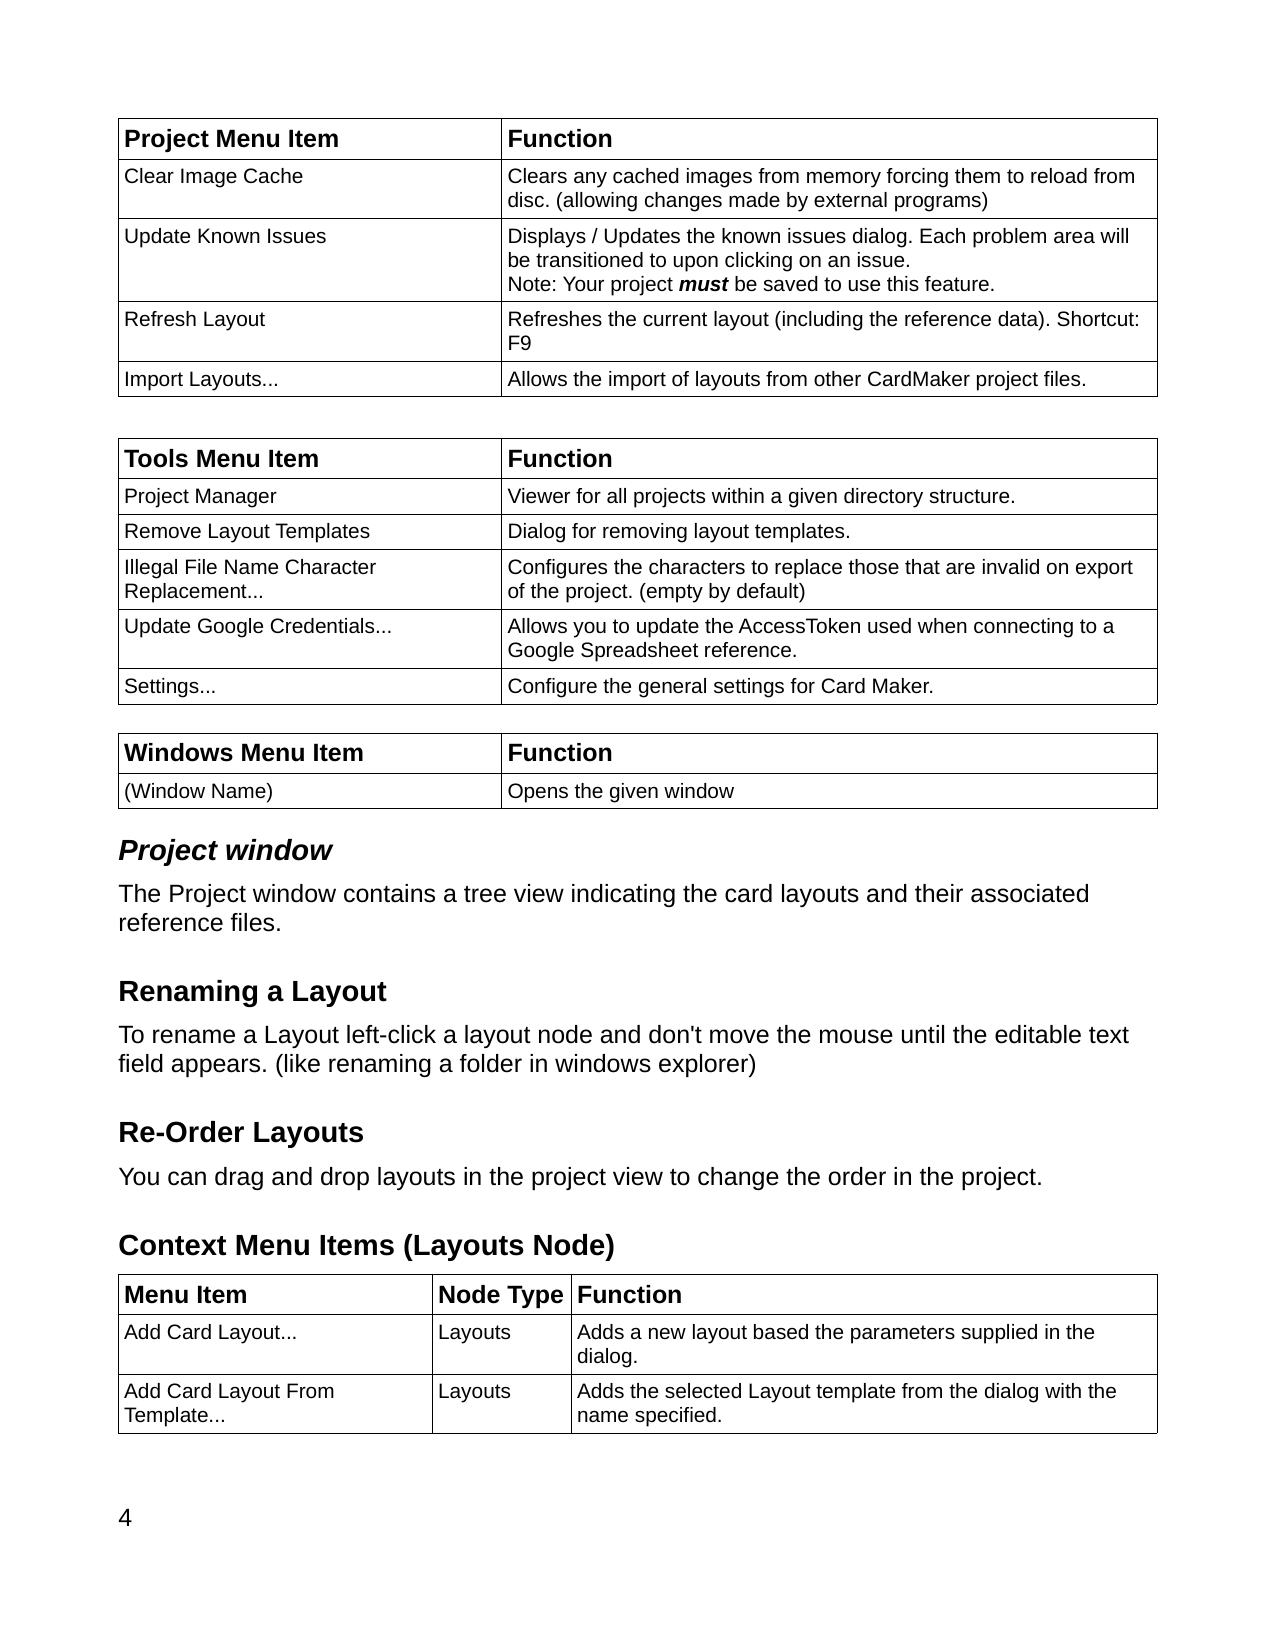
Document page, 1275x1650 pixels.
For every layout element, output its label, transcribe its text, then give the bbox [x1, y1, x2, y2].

table_cell Configures the characters to replace those that are invalid on export of the project. (empty by default) [502, 550, 1157, 608]
table_cell Add Card Layout From Template... [119, 1375, 432, 1433]
table_cell Import Layouts... [119, 362, 501, 396]
table_cell Clears any cached images from memory forcing them to reload from disc. (allowing changes made by external programs) [502, 160, 1157, 218]
subtitle Project window [118, 833, 1157, 867]
subtitle Renaming a Layout [118, 974, 1157, 1008]
table_cell Allows you to update the AccessToken used when connecting to a Google Spreadsheet reference. [502, 610, 1157, 668]
table_cell Displays / Updates the known issues dialog. Each problem area will be transitioned to upon clicking on an issue. Note: Your project must be saved to use this feature. [502, 219, 1157, 301]
table_header Windows Menu Item [119, 734, 501, 773]
table_cell Project Manager [119, 479, 501, 513]
subtitle Re-Order Layouts [118, 1115, 1157, 1149]
table_cell Refresh Layout [119, 302, 501, 361]
table_cell Layouts [433, 1315, 571, 1373]
table_cell Adds a new layout based the parameters supplied in the dialog. [572, 1315, 1157, 1373]
table_header Function [572, 1275, 1157, 1314]
table_cell Refreshes the current layout (including the reference data). Shortcut: F9 [502, 302, 1157, 361]
table_cell Update Google Credentials... [119, 610, 501, 668]
table_cell Clear Image Cache [119, 160, 501, 218]
table_cell Update Known Issues [119, 219, 501, 301]
text The Project window contains a tree view indicating the card layouts and their associated reference files. [118, 879, 1157, 937]
table_cell Viewer for all projects within a given directory structure. [502, 479, 1157, 513]
table_header Project Menu Item [119, 119, 501, 158]
table_header Tools Menu Item [119, 439, 501, 478]
table_header Function [502, 119, 1157, 158]
table_cell Remove Layout Templates [119, 515, 501, 549]
table_cell Configure the general settings for Card Maker. [502, 669, 1157, 703]
table_cell Dialog for removing layout templates. [502, 515, 1157, 549]
table_header Function [502, 439, 1157, 478]
table_cell Illegal File Name Character Replacement... [119, 550, 501, 608]
table_cell Add Card Layout... [119, 1315, 432, 1373]
table_cell (Window Name) [119, 774, 501, 808]
table_cell Layouts [433, 1375, 571, 1433]
table_header Function [502, 734, 1157, 773]
table_header Node Type [433, 1275, 571, 1314]
table_header Menu Item [119, 1275, 432, 1314]
table_cell Settings... [119, 669, 501, 703]
table_cell Opens the given window [502, 774, 1157, 808]
table_cell Adds the selected Layout template from the dialog with the name specified. [572, 1375, 1157, 1433]
text You can drag and drop layouts in the project view to change the order in the project. [118, 1161, 1157, 1190]
subtitle Context Menu Items (Layouts Node) [118, 1228, 1157, 1261]
table_cell Allows the import of layouts from other CardMaker project files. [502, 362, 1157, 396]
text To rename a Layout left-click a layout node and don't move the mouse until the editable text field appears. (like renaming a folder in windows explorer) [118, 1020, 1157, 1078]
